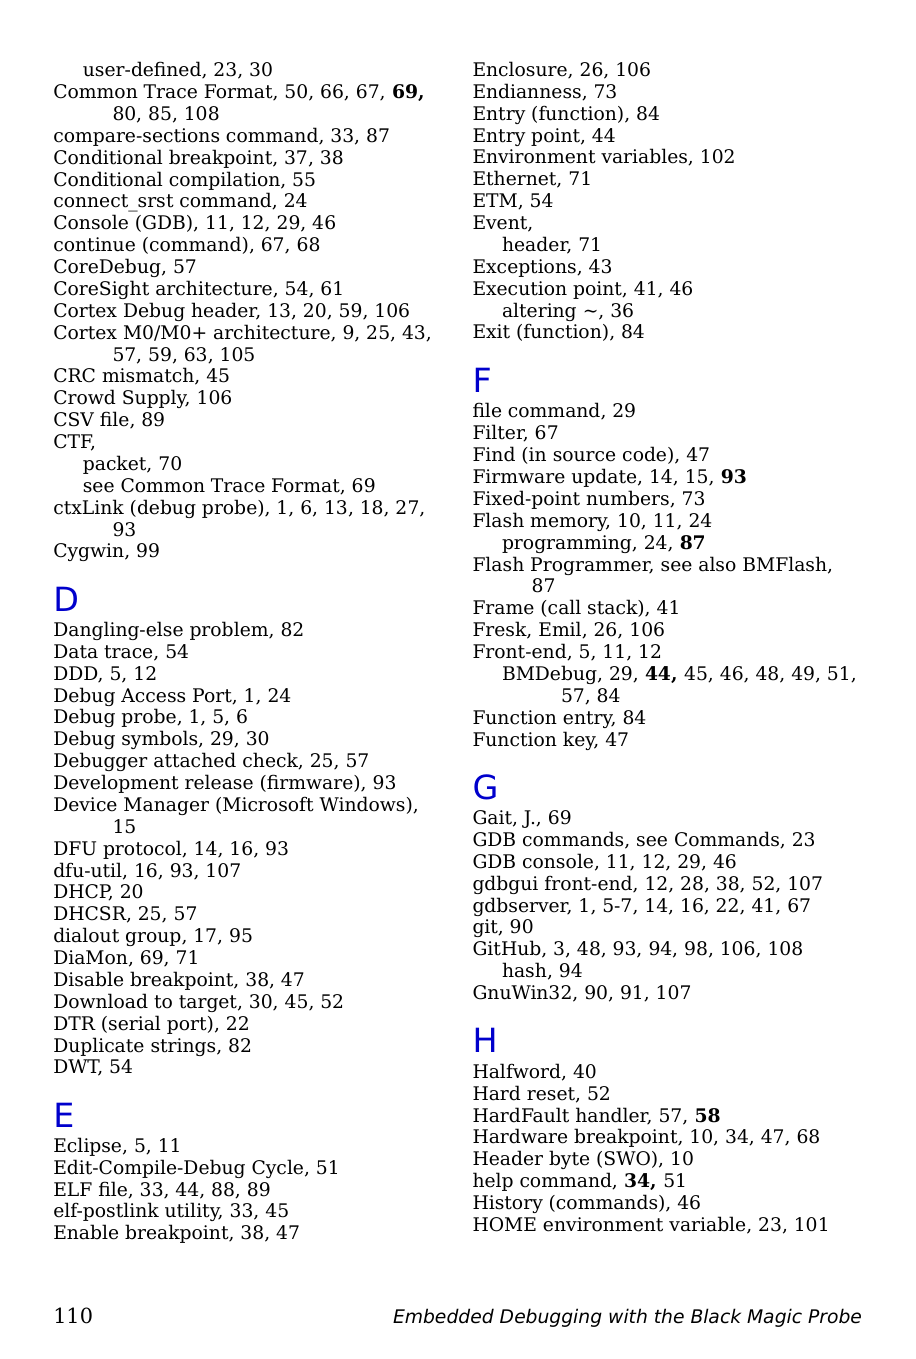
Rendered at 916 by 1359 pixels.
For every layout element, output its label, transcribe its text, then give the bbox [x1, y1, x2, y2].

text ctxLink (debug probe), 1, 6, 13, 18, 27, 93 [53, 497, 443, 541]
text Cortex M0/M0+ architecture, 9, 25, 43, 57, 59, 63, 105 [53, 322, 443, 366]
text DDD, 5, 12 [53, 663, 443, 684]
text Enable breakpoint, 38, 47 [53, 1222, 443, 1244]
text Data trace, 54 [53, 641, 443, 663]
text CSV file, 89 [53, 409, 443, 431]
text Device Manager (Microsoft Windows), 15 [53, 794, 443, 838]
text Function entry, 84 [472, 707, 862, 729]
text Endianness, 73 [472, 81, 862, 103]
text file command, 29 [472, 400, 862, 422]
text Conditional compilation, 55 [53, 169, 443, 191]
text altering ~, 36 [502, 300, 862, 322]
text Function key, 47 [472, 729, 862, 751]
text git, 90 [472, 917, 862, 938]
text GDB console, 11, 12, 29, 46 [472, 851, 862, 873]
text DTR (serial port), 22 [53, 1013, 443, 1034]
text History (commands), 46 [472, 1192, 862, 1214]
text user-defined, 23, 30 [83, 59, 443, 81]
text see Common Trace Format, 69 [83, 475, 443, 497]
text Hardware breakpoint, 10, 34, 47, 68 [472, 1126, 862, 1148]
text Entry point, 44 [472, 125, 862, 147]
text gdbserver, 1, 5-7, 14, 16, 22, 41, 67 [472, 895, 862, 917]
text Front-end, 5, 11, 12 [472, 641, 862, 663]
text F [472, 361, 862, 400]
text Download to target, 30, 45, 52 [53, 991, 443, 1013]
text dialout group, 17, 95 [53, 925, 443, 947]
text gdbgui front-end, 12, 28, 38, 52, 107 [472, 873, 862, 895]
text Fixed-point numbers, 73 [472, 488, 862, 509]
text Dangling-else problem, 82 [53, 619, 443, 641]
text Debugger attached check, 25, 57 [53, 750, 443, 772]
text GnuWin32, 90, 91, 107 [472, 982, 862, 1004]
text HOME environment variable, 23, 101 [472, 1214, 862, 1236]
text Eclipse, 5, 11 [53, 1135, 443, 1157]
text Edit-Compile-Debug Cycle, 51 [53, 1157, 443, 1179]
text G [472, 768, 862, 807]
text dfu-util, 16, 93, 107 [53, 859, 443, 881]
text compare-sections command, 33, 87 [53, 125, 443, 147]
text Flash Programmer, see also BMFlash, 87 [472, 553, 862, 597]
text Disable breakpoint, 38, 47 [53, 969, 443, 991]
text continue (command), 67, 68 [53, 234, 443, 256]
text Crowd Supply, 106 [53, 387, 443, 409]
text DHCSR, 25, 57 [53, 903, 443, 925]
text DiaMon, 69, 71 [53, 947, 443, 969]
text Fresk, Emil, 26, 106 [472, 619, 862, 641]
text E [53, 1096, 443, 1135]
text elf-postlink utility, 33, 45 [53, 1201, 443, 1222]
text Conditional breakpoint, 37, 38 [53, 147, 443, 169]
text Console (GDB), 11, 12, 29, 46 [53, 212, 443, 234]
text DWT, 54 [53, 1056, 443, 1078]
text Firmware update, 14, 15, 93 [472, 466, 862, 488]
text GitHub, 3, 48, 93, 94, 98, 106, 108 [472, 938, 862, 960]
text H [472, 1022, 862, 1061]
text Frame (call stack), 41 [472, 597, 862, 619]
text Ethernet, 71 [472, 168, 862, 190]
text Execution point, 41, 46 [472, 278, 862, 300]
text hash, 94 [502, 960, 862, 982]
text Common Trace Format, 50, 66, 67, 69, 80, 85, 108 [53, 81, 443, 125]
text DHCP, 20 [53, 881, 443, 903]
text GDB commands, see Commands, 23 [472, 829, 862, 851]
text BMDebug, 29, 44, 45, 46, 48, 49, 51, 57, 84 [502, 663, 862, 707]
text Exit (function), 84 [472, 322, 862, 343]
text CoreDebug, 57 [53, 256, 443, 278]
text help command, 34, 51 [472, 1170, 862, 1192]
text connect_srst command, 24 [53, 191, 443, 212]
text Filter, 67 [472, 422, 862, 444]
text HardFault handler, 57, 58 [472, 1104, 862, 1126]
text packet, 70 [83, 453, 443, 475]
text Debug Access Port, 1, 24 [53, 684, 443, 706]
text CoreSight architecture, 54, 61 [53, 278, 443, 300]
text Event, [472, 212, 862, 234]
text Gait, J., 69 [472, 807, 862, 829]
text Cygwin, 99 [53, 541, 443, 562]
text CRC mismatch, 45 [53, 366, 443, 387]
text ELF file, 33, 44, 88, 89 [53, 1179, 443, 1201]
text Hard reset, 52 [472, 1082, 862, 1104]
text ETM, 54 [472, 190, 862, 212]
text Enclosure, 26, 106 [472, 59, 862, 81]
text CTF, [53, 431, 443, 453]
text Halfword, 40 [472, 1061, 862, 1082]
text Flash memory, 10, 11, 24 [472, 509, 862, 531]
text Debug symbols, 29, 30 [53, 728, 443, 750]
text Cortex Debug header, 13, 20, 59, 106 [53, 300, 443, 322]
text Development release (firmware), 93 [53, 772, 443, 794]
text D [53, 580, 443, 619]
text Find (in source code), 47 [472, 444, 862, 466]
text header, 71 [502, 234, 862, 256]
text Debug probe, 1, 5, 6 [53, 706, 443, 728]
text programming, 24, 87 [502, 531, 862, 553]
text Exceptions, 43 [472, 256, 862, 278]
text Header byte (SWO), 10 [472, 1148, 862, 1170]
text Entry (function), 84 [472, 103, 862, 125]
text DFU protocol, 14, 16, 93 [53, 838, 443, 859]
text Environment variables, 102 [472, 147, 862, 168]
text Duplicate strings, 82 [53, 1034, 443, 1056]
